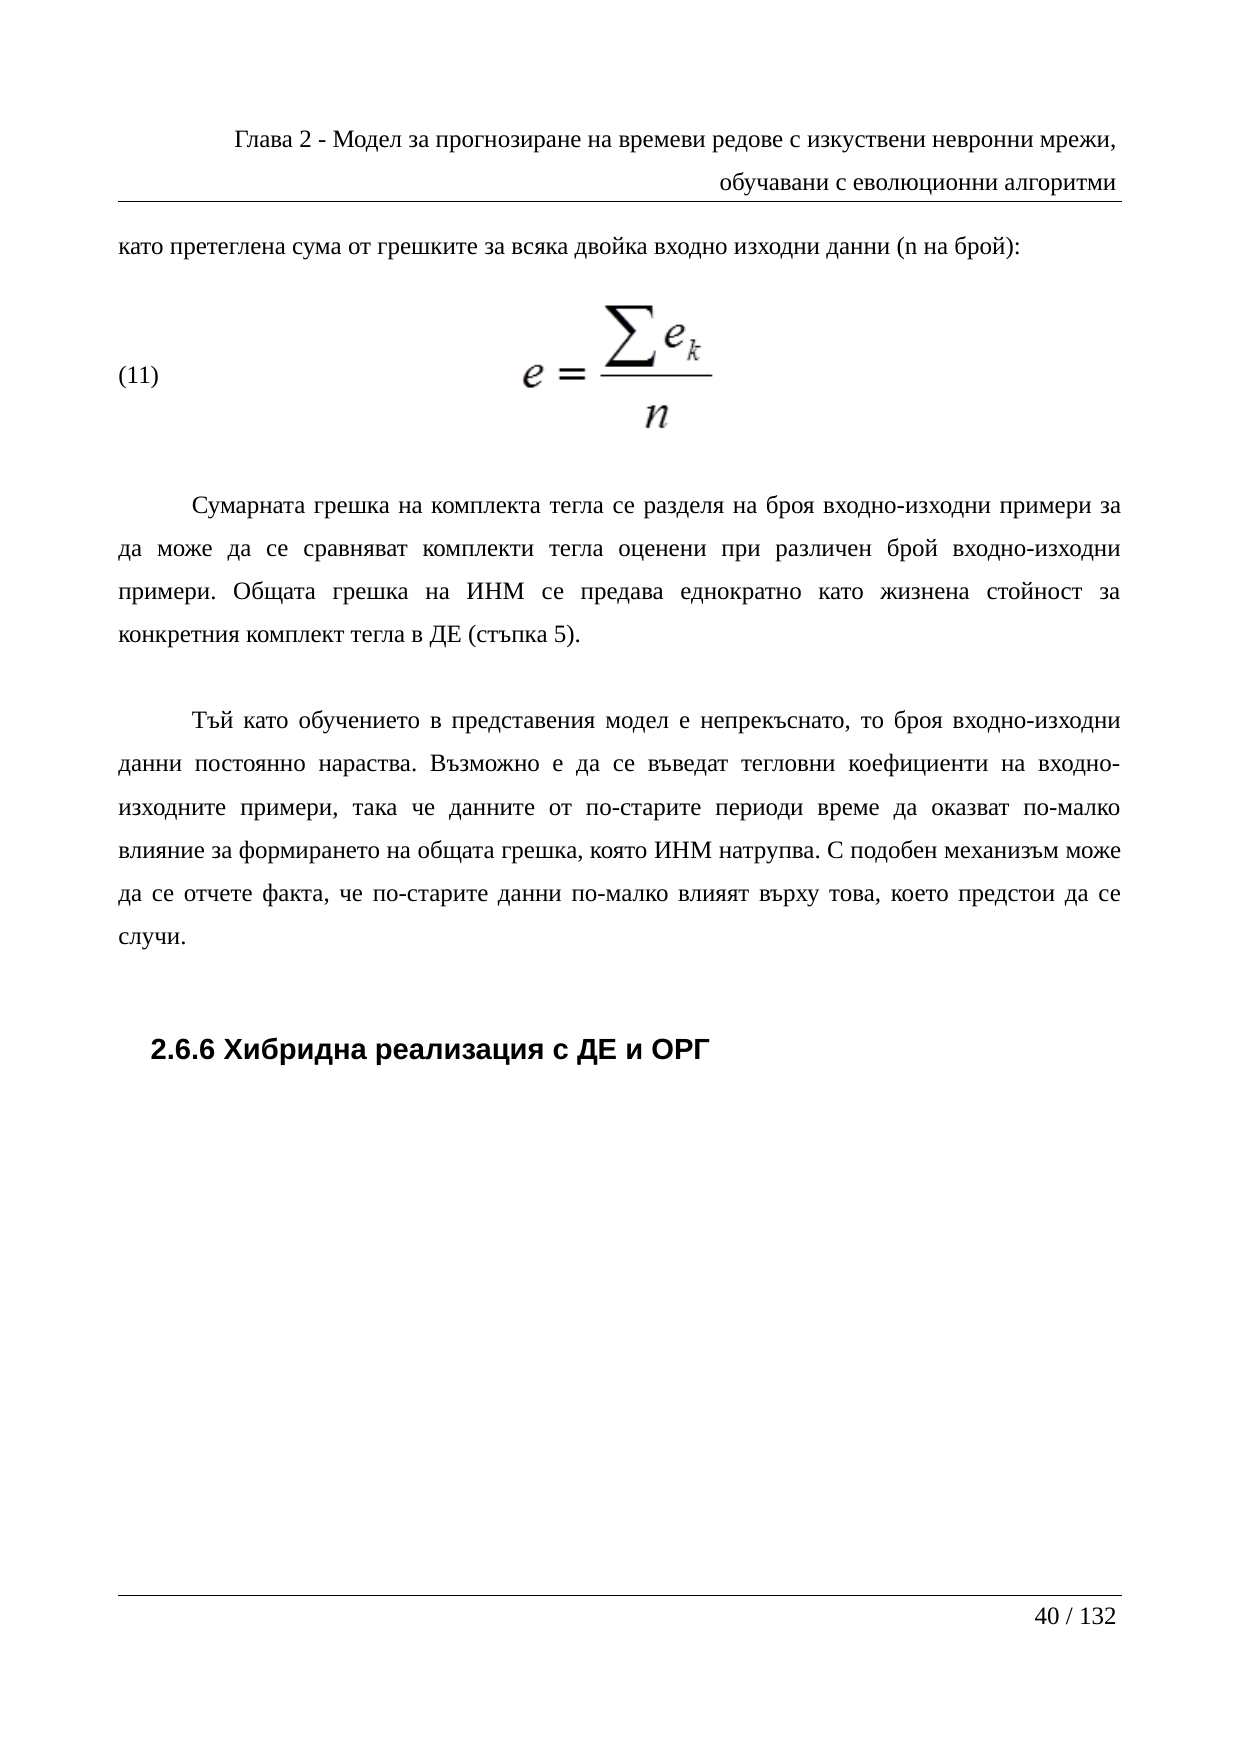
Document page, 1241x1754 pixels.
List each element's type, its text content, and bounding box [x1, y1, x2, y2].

text Тъй като обучението в представения модел е непрекъснато, то броя входно-изходни данни постоянно нараства. Възможно е да се въведат тегловни коефициенти на входно-изходните примери, така че данните от по-старите периоди време да оказват по-малко влияние за формирането на общата грешка, която ИНМ натрупва. С подобен механизъм може да се отчете факта, че по-старите данни по-малко влияят върху това, което предстои да се случи. [118, 705, 1122, 950]
text (11) [118, 360, 516, 389]
subtitle 2.6.6 Хибридна реализация с ДЕ и ОРГ [118, 1032, 1122, 1066]
text [724, 360, 1122, 389]
text като претеглена сума от грешките за всяка двойка входно изходни данни (n на брой): [118, 231, 1122, 260]
text Сумарната грешка на комплекта тегла се разделя на броя входно-изходни примери за да може да се сравняват комплекти тегла оценени при различен брой входно-изходни примери. Общата грешка на ИНМ се предава еднократно като жизнена стойност за конкретния комплект тегла в ДЕ (стъпка 5). [118, 490, 1122, 648]
